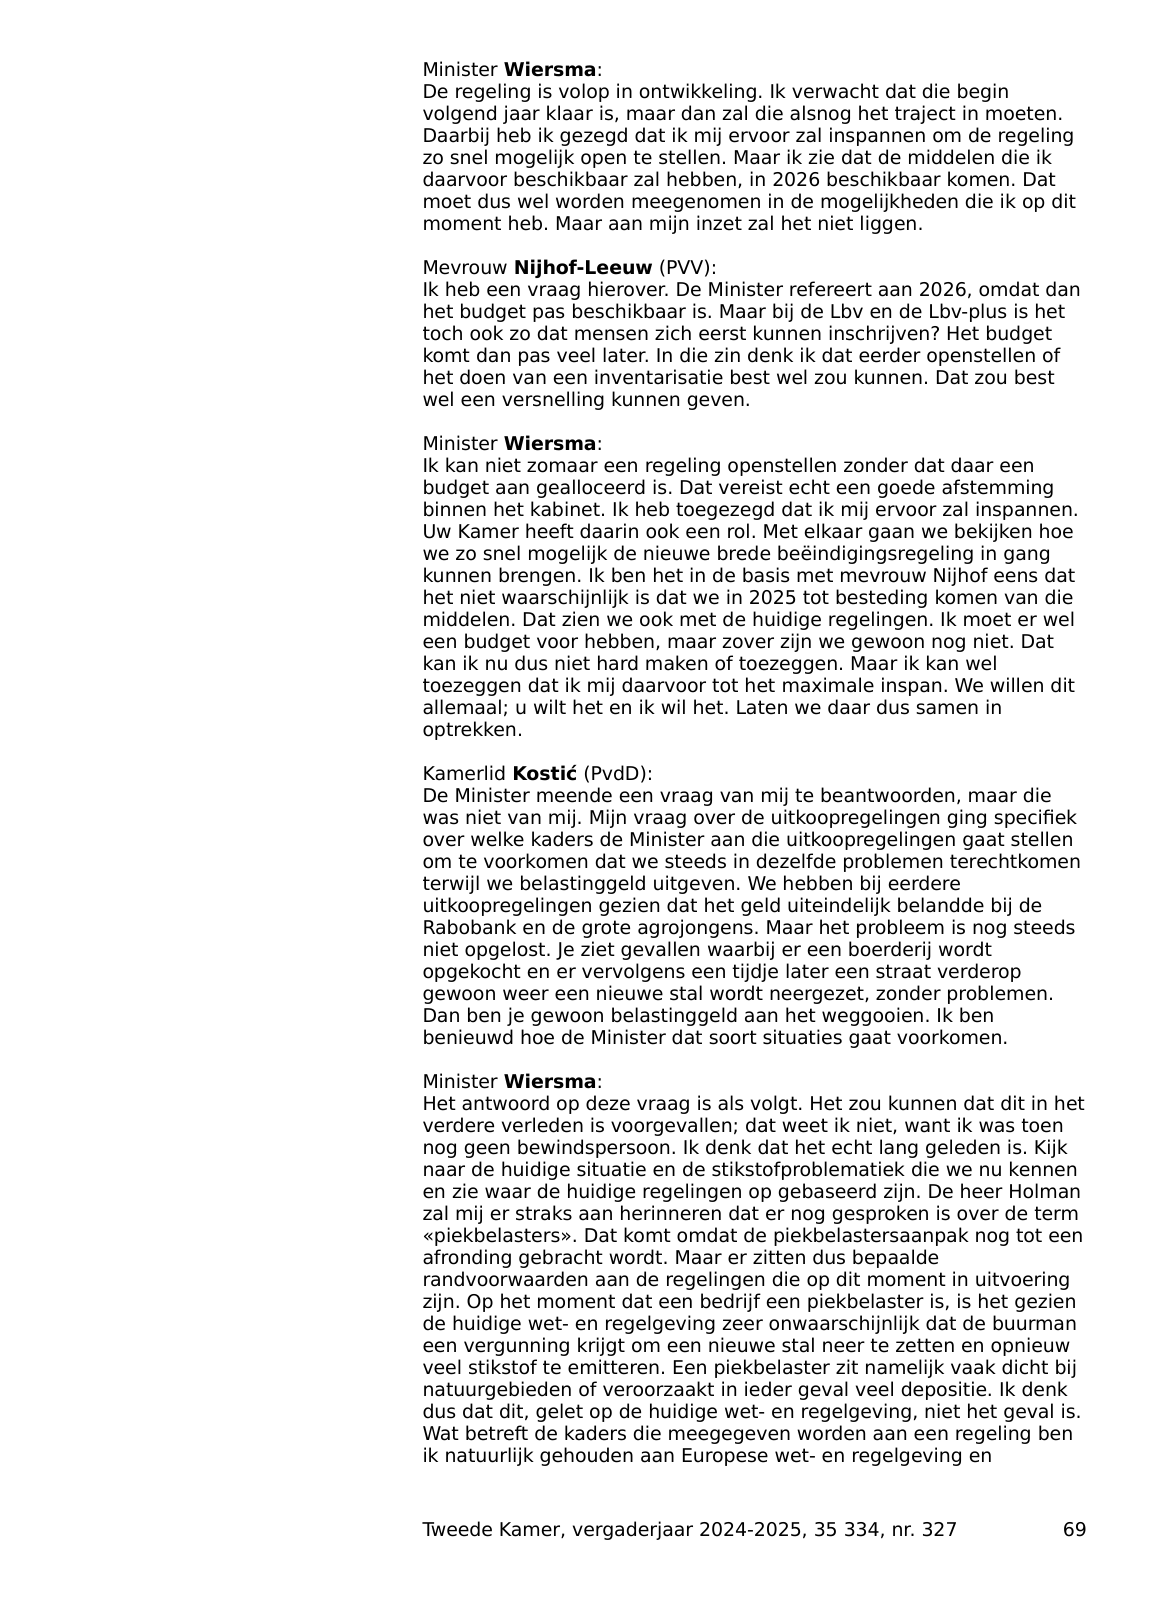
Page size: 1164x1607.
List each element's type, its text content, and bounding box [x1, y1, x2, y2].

text Minister Wiersma: [422, 59, 1087, 81]
text Het antwoord op deze vraag is als volgt. Het zou kunnen dat dit in het verdere verleden is voorgevallen; dat weet ik niet, want ik was toen nog geen bewindspersoon. Ik denk dat het echt lang geleden is. Kijk naar de huidige situatie en de stikstofproblematiek die we nu kennen en zie waar de huidige regelingen op gebaseerd zijn. De heer Holman zal mij er straks aan herinneren dat er nog gesproken is over de term «piekbelasters». Dat komt omdat de piekbelastersaanpak nog tot een afronding gebracht wordt. Maar er zitten dus bepaalde randvoorwaarden aan de regelingen die op dit moment in uitvoering zijn. Op het moment dat een bedrijf een piekbelaster is, is het gezien de huidige wet- en regelgeving zeer onwaarschijnlijk dat de buurman een vergunning krijgt om een nieuwe stal neer te zetten en opnieuw veel stikstof te emitteren. Een piekbelaster zit namelijk vaak dicht bij natuurgebieden of veroorzaakt in ieder geval veel depositie. Ik denk dus dat dit, gelet op de huidige wet- en regelgeving, niet het geval is. Wat betreft de kaders die meegegeven worden aan een regeling ben ik natuurlijk gehouden aan Europese wet- en regelgeving en [422, 1093, 1087, 1467]
text Ik kan niet zomaar een regeling openstellen zonder dat daar een budget aan gealloceerd is. Dat vereist echt een goede afstemming binnen het kabinet. Ik heb toegezegd dat ik mij ervoor zal inspannen. Uw Kamer heeft daarin ook een rol. Met elkaar gaan we bekijken hoe we zo snel mogelijk de nieuwe brede beëindigingsregeling in gang kunnen brengen. Ik ben het in de basis met mevrouw Nijhof eens dat het niet waarschijnlijk is dat we in 2025 tot besteding komen van die middelen. Dat zien we ook met de huidige regelingen. Ik moet er wel een budget voor hebben, maar zover zijn we gewoon nog niet. Dat kan ik nu dus niet hard maken of toezeggen. Maar ik kan wel toezeggen dat ik mij daarvoor tot het maximale inspan. We willen dit allemaal; u wilt het en ik wil het. Laten we daar dus samen in optrekken. [422, 455, 1087, 741]
text De Minister meende een vraag van mij te beantwoorden, maar die was niet van mij. Mijn vraag over de uitkoopregelingen ging specifiek over welke kaders de Minister aan die uitkoopregelingen gaat stellen om te voorkomen dat we steeds in dezelfde problemen terechtkomen terwijl we belastinggeld uitgeven. We hebben bij eerdere uitkoopregelingen gezien dat het geld uiteindelijk belandde bij de Rabobank en de grote agrojongens. Maar het probleem is nog steeds niet opgelost. Je ziet gevallen waarbij er een boerderij wordt opgekocht en er vervolgens een tijdje later een straat verderop gewoon weer een nieuwe stal wordt neergezet, zonder problemen. Dan ben je gewoon belastinggeld aan het weggooien. Ik ben benieuwd hoe de Minister dat soort situaties gaat voorkomen. [422, 785, 1087, 1049]
text Minister Wiersma: [422, 1071, 1087, 1093]
text Ik heb een vraag hierover. De Minister refereert aan 2026, omdat dan het budget pas beschikbaar is. Maar bij de Lbv en de Lbv-plus is het toch ook zo dat mensen zich eerst kunnen inschrijven? Het budget komt dan pas veel later. In die zin denk ik dat eerder openstellen of het doen van een inventarisatie best wel zou kunnen. Dat zou best wel een versnelling kunnen geven. [422, 279, 1087, 411]
text Kamerlid Kostić (PvdD): [422, 763, 1087, 785]
text Minister Wiersma: [422, 433, 1087, 455]
text Mevrouw Nijhof-Leeuw (PVV): [422, 257, 1087, 279]
text De regeling is volop in ontwikkeling. Ik verwacht dat die begin volgend jaar klaar is, maar dan zal die alsnog het traject in moeten. Daarbij heb ik gezegd dat ik mij ervoor zal inspannen om de regeling zo snel mogelijk open te stellen. Maar ik zie dat de middelen die ik daarvoor beschikbaar zal hebben, in 2026 beschikbaar komen. Dat moet dus wel worden meegenomen in de mogelijkheden die ik op dit moment heb. Maar aan mijn inzet zal het niet liggen. [422, 81, 1087, 235]
